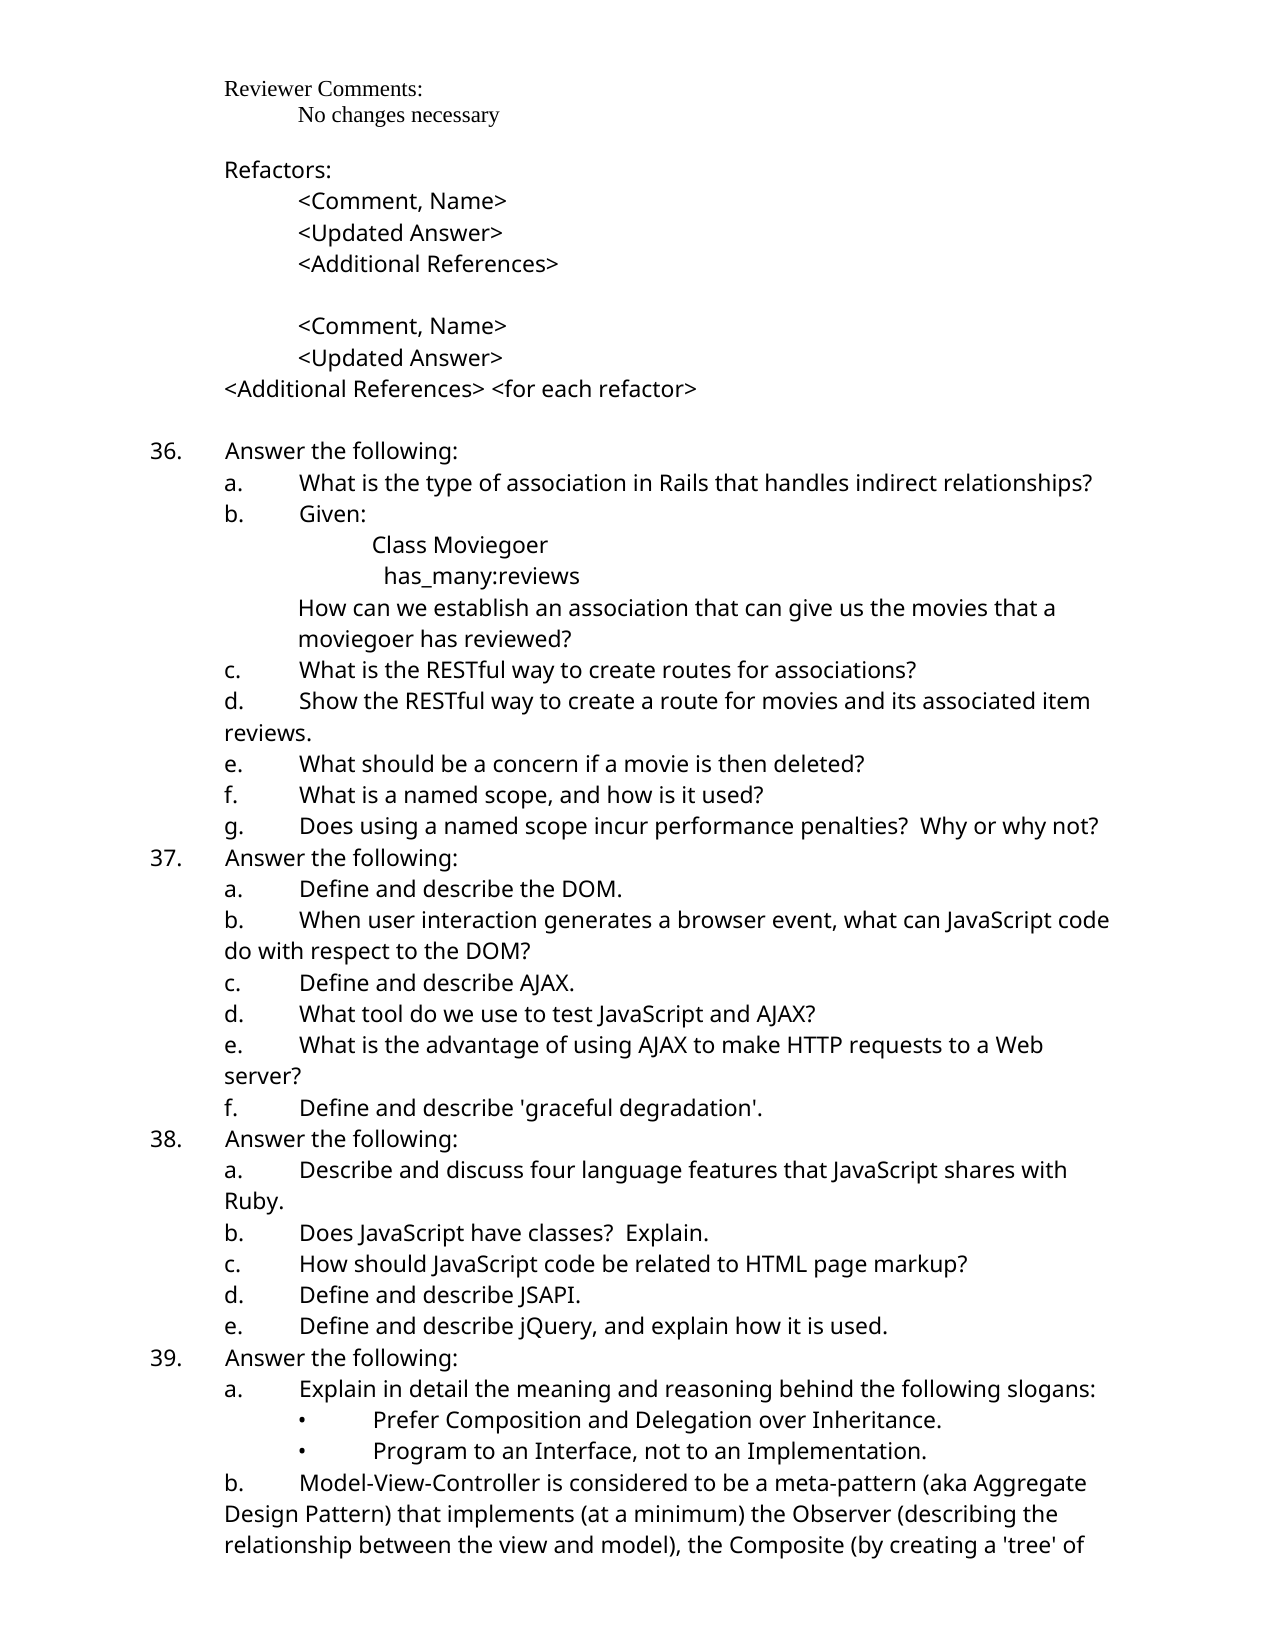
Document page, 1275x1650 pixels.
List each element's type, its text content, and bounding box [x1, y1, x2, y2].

text • Program to an Interface, not to an Implementation. [298, 1435, 1125, 1467]
text Class Moviegoer [372, 529, 1125, 560]
text d. What tool do we use to test JavaScript and AJAX? [224, 998, 1125, 1029]
text e. Define and describe jQuery, and explain how it is used. [224, 1310, 1125, 1342]
text d. Show the RESTful way to create a route for movies and its associated item reviews. [224, 685, 1125, 748]
text has_many:reviews [372, 560, 1125, 592]
text 39. Answer the following: [150, 1342, 1125, 1373]
text b. Does JavaScript have classes? Explain. [224, 1217, 1125, 1248]
text b. Given: [224, 498, 1125, 529]
text c. How should JavaScript code be related to HTML page markup? [224, 1248, 1125, 1279]
text Refactors: [224, 154, 1125, 185]
text <Comment, Name> [298, 185, 1125, 217]
text 38. Answer the following: [150, 1123, 1125, 1154]
text <Updated Answer> [298, 217, 1125, 248]
text f. Define and describe 'graceful degradation'. [224, 1092, 1125, 1123]
text e. What should be a concern if a movie is then deleted? [224, 748, 1125, 779]
text a. Describe and discuss four language features that JavaScript shares with Ruby. [224, 1154, 1125, 1217]
text • Prefer Composition and Delegation over Inheritance. [298, 1404, 1125, 1435]
text c. What is the RESTful way to create routes for associations? [224, 654, 1125, 685]
text Reviewer Comments: [224, 75, 1125, 101]
text <Updated Answer> [298, 342, 1125, 373]
text b. When user interaction generates a browser event, what can JavaScript code do with respect to the DOM? [224, 904, 1125, 967]
text g. Does using a named scope incur performance penalties? Why or why not? [224, 810, 1125, 842]
text 37. Answer the following: [150, 842, 1125, 873]
text No changes necessary [298, 101, 1125, 128]
text How can we establish an association that can give us the movies that a moviegoer has reviewed? [298, 592, 1125, 654]
text <Additional References> <for each refactor> [224, 373, 1125, 404]
text <Comment, Name> [298, 310, 1125, 342]
text a. Explain in detail the meaning and reasoning behind the following slogans: [224, 1373, 1125, 1404]
text 36. Answer the following: [150, 435, 1125, 467]
text d. Define and describe JSAPI. [224, 1279, 1125, 1310]
text a. What is the type of association in Rails that handles indirect relationships? [224, 467, 1125, 498]
text e. What is the advantage of using AJAX to make HTTP requests to a Web server? [224, 1029, 1125, 1092]
text f. What is a named scope, and how is it used? [224, 779, 1125, 810]
text a. Define and describe the DOM. [224, 873, 1125, 904]
text b. Model-View-Controller is considered to be a meta-pattern (aka Aggregate Design Pattern) that implements (at a minimum) the Observer (describing the relationship between the view and model), the Composite (by creating a 'tree' of [224, 1467, 1125, 1560]
text c. Define and describe AJAX. [224, 967, 1125, 998]
text <Additional References> [298, 248, 1125, 279]
